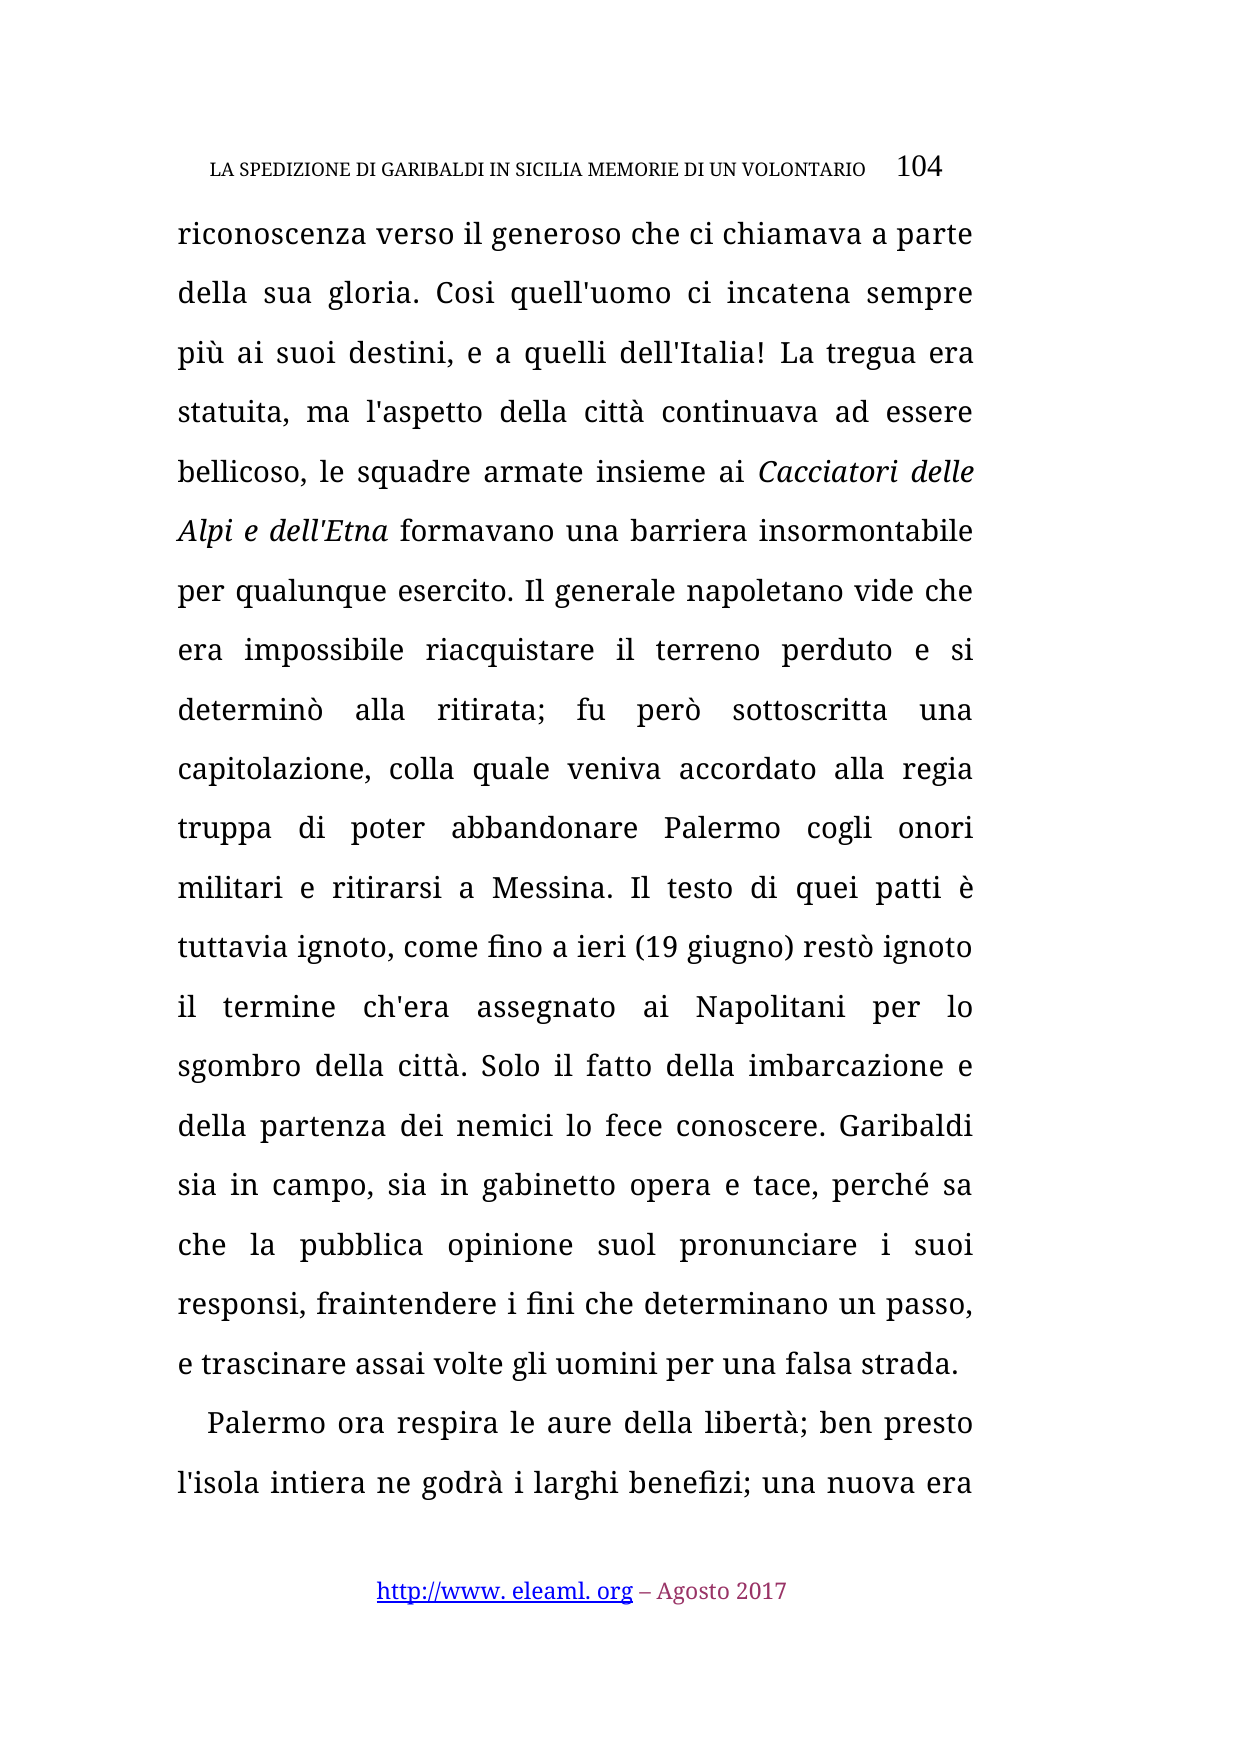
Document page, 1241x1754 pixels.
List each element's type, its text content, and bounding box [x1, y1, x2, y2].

text riconoscenza verso il generoso che ci chiamava a parte della sua gloria. Cosi quell'uomo ci incatena sempre più ai suoi destini, e a quelli dell'Italia! La tregua era statuita, ma l'aspetto della città continuava ad essere bellicoso, le squadre armate insieme ai Cacciatori delle Alpi e dell'Etna formavano una barriera insormontabile per qualunque esercito. Il generale napoletano vide che era impossibile riacquistare il terreno perduto e si determinò alla ritirata; fu però sottoscritta una capitolazione, colla quale veniva accordato alla regia truppa di poter abbandonare Palermo cogli onori militari e ritirarsi a Messina. Il testo di quei patti è tuttavia ignoto, come fino a ieri (19 giugno) restò ignoto il termine ch'era assegnato ai Napolitani per lo sgombro della città. Solo il fatto della imbarcazione e della partenza dei nemici lo fece conoscere. Garibaldi sia in campo, sia in gabinetto opera e tace, perché sa che la pubblica opinione suol pronunciare i suoi responsi, fraintendere i fini che determinano un passo, e trascinare assai volte gli uomini per una falsa strada. [177, 213, 974, 1383]
text Palermo ora respira le aure della libertà; ben presto l'isola intiera ne godrà i larghi benefizi; una nuova era [177, 1403, 974, 1502]
